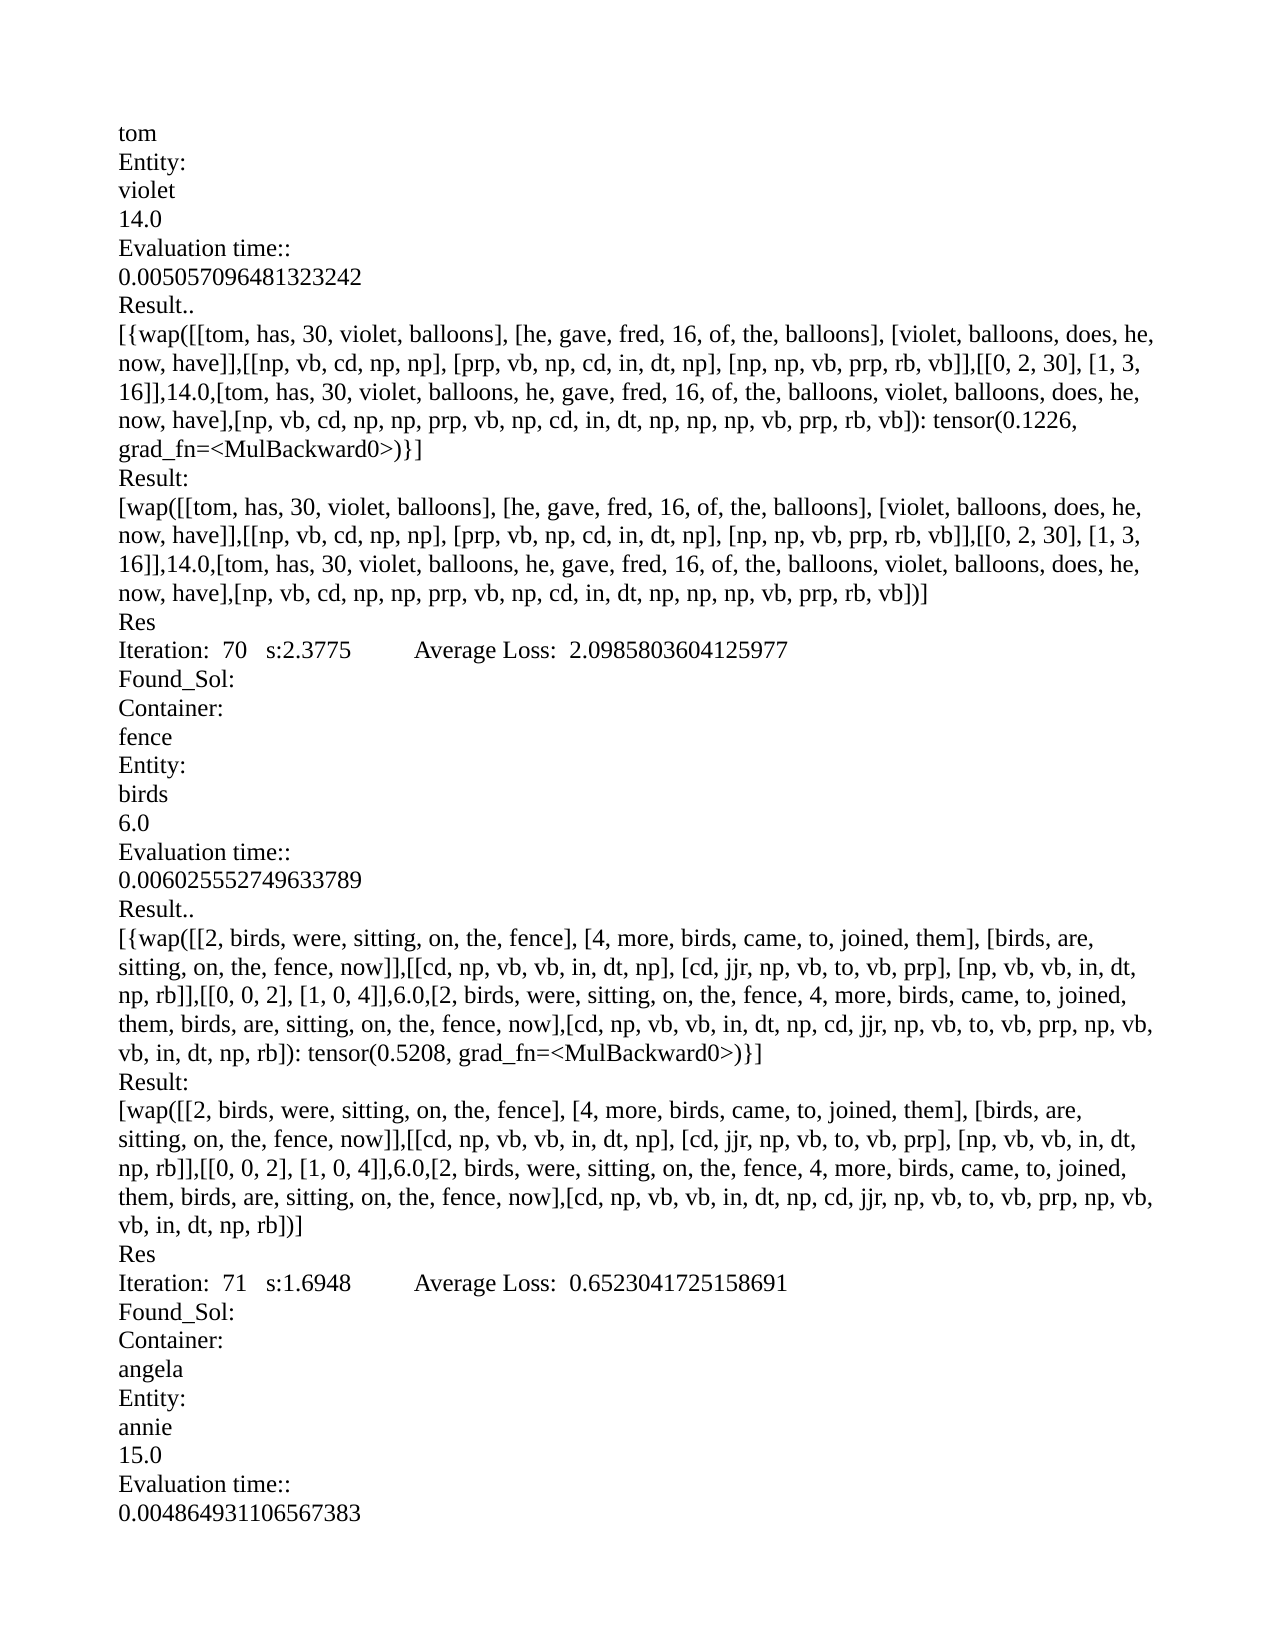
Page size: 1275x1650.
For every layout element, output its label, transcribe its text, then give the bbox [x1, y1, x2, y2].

text Evaluation time:: [118, 1469, 1157, 1498]
text Res [118, 607, 1157, 636]
text 15.0 [118, 1441, 1157, 1469]
text birds [118, 779, 1157, 808]
text Iteration: 70 s:2.3775 Average Loss: 2.0985803604125977 [118, 636, 1157, 664]
text [{wap([[2, birds, were, sitting, on, the, fence], [4, more, birds, came, to, joined, them], [birds, are, sitting, on, the, fence, now]],[[cd, np, vb, vb, in, dt, np], [cd, jjr, np, vb, to, vb, prp], [np, vb, vb, in, dt, np, rb]],[[0, 0, 2], [1, 0, 4]],6.0,[2, birds, were, sitting, on, the, fence, 4, more, birds, came, to, joined, them, birds, are, sitting, on, the, fence, now],[cd, np, vb, vb, in, dt, np, cd, jjr, np, vb, to, vb, prp, np, vb, vb, in, dt, np, rb]): tensor(0.5208, grad_fn=<MulBackward0>)}] [118, 923, 1157, 1067]
text Evaluation time:: [118, 233, 1157, 262]
text Found_Sol: [118, 1297, 1157, 1326]
text Result.. [118, 894, 1157, 923]
text Result: [118, 1067, 1157, 1096]
text Entity: [118, 751, 1157, 779]
text tom [118, 118, 1157, 147]
text Container: [118, 693, 1157, 722]
text 0.005057096481323242 [118, 262, 1157, 291]
text [{wap([[tom, has, 30, violet, balloons], [he, gave, fred, 16, of, the, balloons], [violet, balloons, does, he, now, have]],[[np, vb, cd, np, np], [prp, vb, np, cd, in, dt, np], [np, np, vb, prp, rb, vb]],[[0, 2, 30], [1, 3, 16]],14.0,[tom, has, 30, violet, balloons, he, gave, fred, 16, of, the, balloons, violet, balloons, does, he, now, have],[np, vb, cd, np, np, prp, vb, np, cd, in, dt, np, np, np, vb, prp, rb, vb]): tensor(0.1226, grad_fn=<MulBackward0>)}] [118, 319, 1157, 463]
text 6.0 [118, 808, 1157, 837]
text angela [118, 1354, 1157, 1383]
text Evaluation time:: [118, 837, 1157, 866]
text annie [118, 1412, 1157, 1441]
text 0.006025552749633789 [118, 866, 1157, 894]
text Entity: [118, 147, 1157, 176]
text 0.004864931106567383 [118, 1498, 1157, 1527]
text violet [118, 176, 1157, 204]
text Result: [118, 463, 1157, 492]
text [wap([[tom, has, 30, violet, balloons], [he, gave, fred, 16, of, the, balloons], [violet, balloons, does, he, now, have]],[[np, vb, cd, np, np], [prp, vb, np, cd, in, dt, np], [np, np, vb, prp, rb, vb]],[[0, 2, 30], [1, 3, 16]],14.0,[tom, has, 30, violet, balloons, he, gave, fred, 16, of, the, balloons, violet, balloons, does, he, now, have],[np, vb, cd, np, np, prp, vb, np, cd, in, dt, np, np, np, vb, prp, rb, vb])] [118, 492, 1157, 607]
text Entity: [118, 1383, 1157, 1412]
text Container: [118, 1326, 1157, 1354]
text Result.. [118, 291, 1157, 319]
text Found_Sol: [118, 664, 1157, 693]
text Res [118, 1239, 1157, 1268]
text Iteration: 71 s:1.6948 Average Loss: 0.6523041725158691 [118, 1268, 1157, 1297]
text fence [118, 722, 1157, 751]
text [wap([[2, birds, were, sitting, on, the, fence], [4, more, birds, came, to, joined, them], [birds, are, sitting, on, the, fence, now]],[[cd, np, vb, vb, in, dt, np], [cd, jjr, np, vb, to, vb, prp], [np, vb, vb, in, dt, np, rb]],[[0, 0, 2], [1, 0, 4]],6.0,[2, birds, were, sitting, on, the, fence, 4, more, birds, came, to, joined, them, birds, are, sitting, on, the, fence, now],[cd, np, vb, vb, in, dt, np, cd, jjr, np, vb, to, vb, prp, np, vb, vb, in, dt, np, rb])] [118, 1096, 1157, 1239]
text 14.0 [118, 204, 1157, 233]
